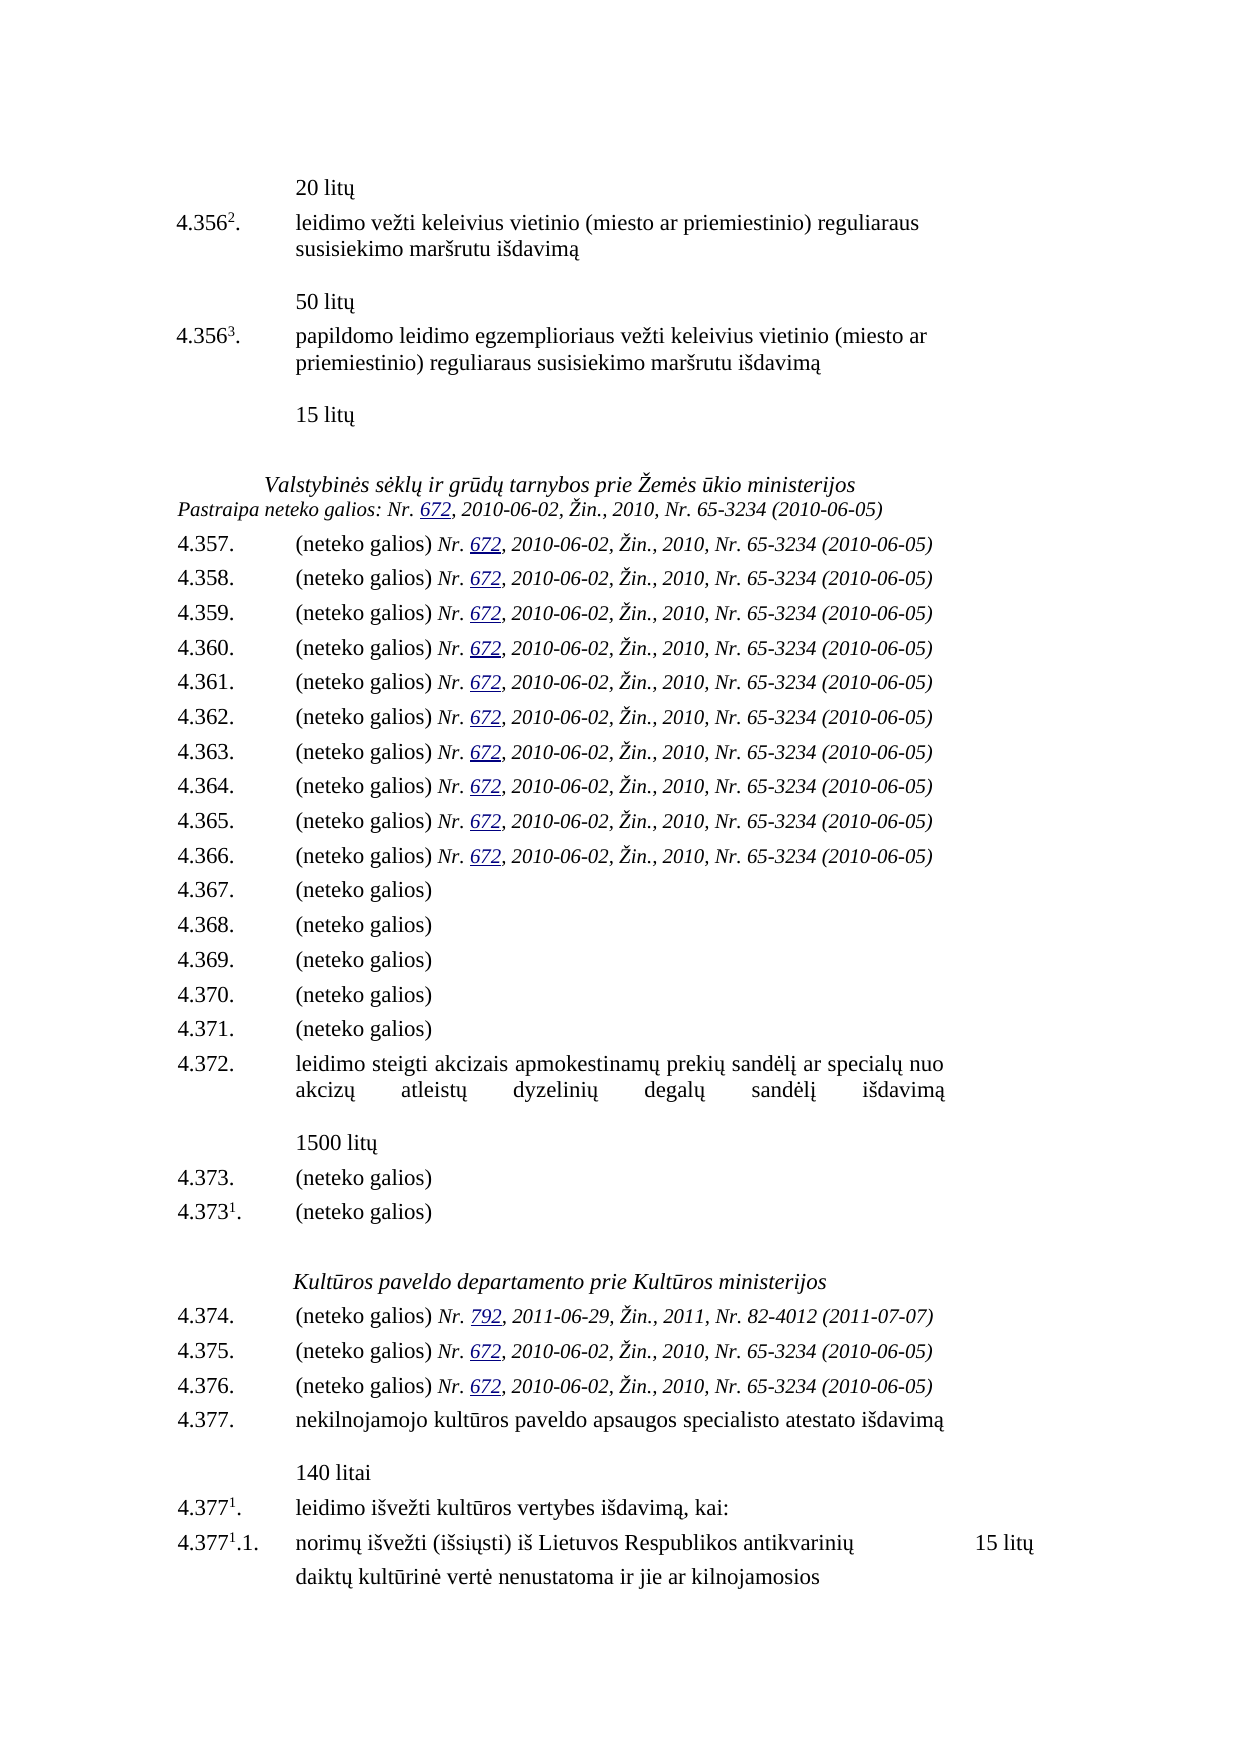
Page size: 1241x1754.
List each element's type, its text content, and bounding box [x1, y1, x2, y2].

text 4.3771. leidimo išvežti kultūros vertybes išdavimą, kai: [177, 1494, 1122, 1520]
text 4.363. (neteko galios) Nr. 672, 2010-06-02, Žin., 2010, Nr. 65-3234 (2010-06-05) [177, 738, 945, 764]
text Pastraipa neteko galios: Nr. 672, 2010-06-02, Žin., 2010, Nr. 65-3234 (2010-06-05) [177, 497, 945, 521]
text Valstybinės sėklų ir grūdų tarnybos prie Žemės ūkio ministerijos [177, 471, 945, 497]
text 4.361. (neteko galios) Nr. 672, 2010-06-02, Žin., 2010, Nr. 65-3234 (2010-06-05) [177, 668, 945, 695]
text 20 litų [176, 148, 945, 200]
text 4.376. (neteko galios) Nr. 672, 2010-06-02, Žin., 2010, Nr. 65-3234 (2010-06-05) [177, 1372, 1122, 1398]
text 4.377. nekilnojamojo kultūros paveldo apsaugos specialisto atestato išdavimą 140 litai [177, 1407, 945, 1486]
text 4.3731. (neteko galios) [177, 1198, 1122, 1225]
text 4.3563. papildomo leidimo egzemplioriaus vežti keleivius vietinio (miesto ar priemiestinio) reguliaraus susisiekimo maršrutu išdavimą 15 litų [176, 322, 945, 428]
text daiktų kultūrinė vertė nenustatoma ir jie ar kilnojamosios [177, 1563, 1122, 1590]
text 4.368. (neteko galios) [177, 911, 945, 938]
text 4.372. leidimo steigti akcizais apmokestinamų prekių sandėlį ar specialų nuo akcizų atleistų dyzelinių degalų sandėlį išdavimą 1500 litų [177, 1050, 945, 1155]
text 4.366. (neteko galios) Nr. 672, 2010-06-02, Žin., 2010, Nr. 65-3234 (2010-06-05) [177, 842, 945, 868]
text 4.370. (neteko galios) [177, 981, 945, 1007]
text 4.373. (neteko galios) [177, 1164, 945, 1190]
text 4.358. (neteko galios) Nr. 672, 2010-06-02, Žin., 2010, Nr. 65-3234 (2010-06-05) [177, 564, 945, 591]
text 4.365. (neteko galios) Nr. 672, 2010-06-02, Žin., 2010, Nr. 65-3234 (2010-06-05) [177, 807, 945, 833]
text 4.357. (neteko galios) Nr. 672, 2010-06-02, Žin., 2010, Nr. 65-3234 (2010-06-05) [177, 530, 945, 556]
text 4.369. (neteko galios) [177, 946, 945, 972]
text 4.3771.1. norimų išvežti (išsiųsti) iš Lietuvos Respublikos antikvarinių 15 litų [177, 1529, 1122, 1555]
text 4.362. (neteko galios) Nr. 672, 2010-06-02, Žin., 2010, Nr. 65-3234 (2010-06-05) [177, 703, 945, 729]
text 4.367. (neteko galios) [177, 877, 945, 903]
text 4.374. (neteko galios) Nr. 792, 2011-06-29, Žin., 2011, Nr. 82-4012 (2011-07-07) [177, 1302, 945, 1329]
text 4.3562. leidimo vežti keleivius vietinio (miesto ar priemiestinio) reguliaraus susisiekimo maršrutu išdavimą 50 litų [176, 209, 945, 314]
text 4.371. (neteko galios) [177, 1015, 945, 1042]
text Kultūros paveldo departamento prie Kultūros ministerijos [177, 1268, 945, 1294]
text 4.375. (neteko galios) Nr. 672, 2010-06-02, Žin., 2010, Nr. 65-3234 (2010-06-05) [177, 1337, 1122, 1363]
text 4.364. (neteko galios) Nr. 672, 2010-06-02, Žin., 2010, Nr. 65-3234 (2010-06-05) [177, 772, 945, 799]
text 4.360. (neteko galios) Nr. 672, 2010-06-02, Žin., 2010, Nr. 65-3234 (2010-06-05) [177, 634, 945, 660]
text 4.359. (neteko galios) Nr. 672, 2010-06-02, Žin., 2010, Nr. 65-3234 (2010-06-05) [177, 599, 945, 625]
